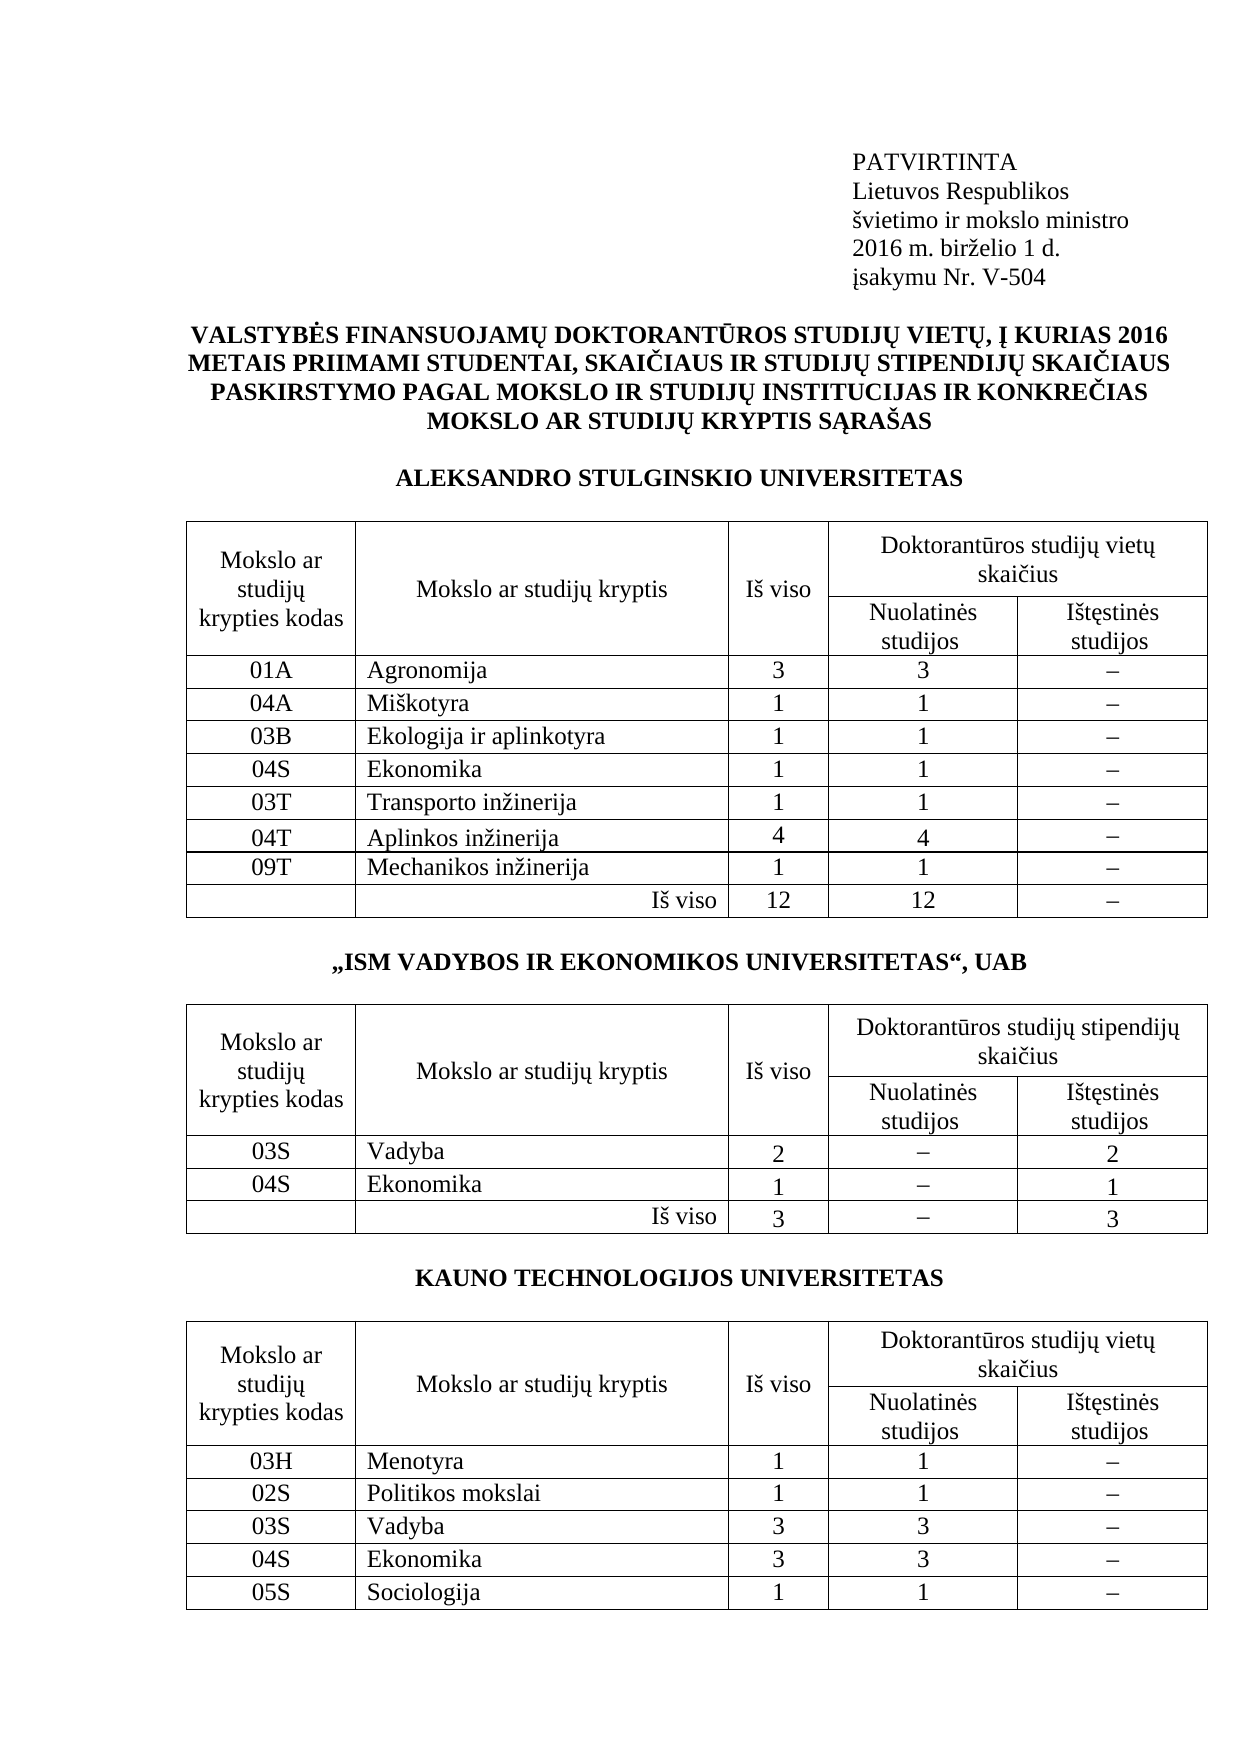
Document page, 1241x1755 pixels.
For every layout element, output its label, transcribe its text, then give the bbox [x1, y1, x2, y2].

table_cell Miškotyra [356, 689, 728, 720]
table_cell 05S [187, 1577, 355, 1609]
table_cell 03S [187, 1136, 355, 1168]
table_header Mokslo ar studijų kryptis [356, 1322, 728, 1445]
table_cell 1 [729, 1577, 828, 1609]
table_cell 1 [729, 1169, 828, 1200]
table_header Iš viso [729, 1322, 828, 1445]
table_cell 1 [729, 1479, 828, 1510]
text įsakymu Nr. V-504 [312, 262, 1182, 291]
table_cell Vadyba [356, 1511, 728, 1543]
table_cell 1 [829, 1577, 1017, 1609]
table_header Mokslo ar studijų krypties kodas [187, 1322, 355, 1445]
table_cell 3 [1018, 1201, 1207, 1233]
table_cell 03T [187, 787, 355, 819]
table_cell – [1018, 656, 1207, 687]
text švietimo ir mokslo ministro [312, 205, 1182, 233]
table_cell 1 [829, 853, 1017, 884]
text VALSTYBĖS FINANSUOJAMŲ DOKTORANTŪROS STUDIJŲ VIETŲ, Į KURIAS 2016 METAIS PRIIMAMI STUDENTAI, SKAIČIAUS IR STUDIJŲ STIPENDIJŲ SKAIČIAUS PASKIRSTYMO PAGAL MOKSLO IR STUDIJŲ INSTITUCIJAS IR KONKREČIAS MOKSLO AR STUDIJŲ KRYPTIS SĄRAŠAS [177, 320, 1182, 435]
table_cell 12 [729, 885, 828, 917]
table_cell 3 [729, 656, 828, 687]
table_cell 1 [829, 787, 1017, 819]
table_cell 03S [187, 1511, 355, 1543]
table_header Mokslo ar studijų kryptis [356, 1005, 728, 1135]
table_cell Menotyra [356, 1446, 728, 1477]
table_header Mokslo ar studijų krypties kodas [187, 1005, 355, 1135]
table_cell 03H [187, 1446, 355, 1477]
text 2016 m. birželio 1 d. [312, 233, 1182, 262]
table_cell – [829, 1136, 1017, 1168]
table_cell Transporto inžinerija [356, 787, 728, 819]
table_cell – [829, 1201, 1017, 1233]
table_header Doktorantūros studijų vietų skaičius [829, 1322, 1207, 1386]
table_cell Ištęstinės studijos [1018, 1077, 1207, 1135]
table_cell Aplinkos inžinerija [356, 820, 728, 851]
table_cell – [1018, 721, 1207, 753]
table_cell – [1018, 820, 1207, 851]
table_cell Ekonomika [356, 1544, 728, 1576]
table_cell 12 [829, 885, 1017, 917]
table_cell Ekologija ir aplinkotyra [356, 721, 728, 753]
table_cell Ekonomika [356, 1169, 728, 1200]
table_cell 09T [187, 853, 355, 884]
table_cell 04S [187, 1544, 355, 1576]
table_cell Ištęstinės studijos [1018, 597, 1207, 654]
table_cell 1 [729, 754, 828, 786]
table_header Mokslo ar studijų krypties kodas [187, 522, 355, 654]
table_cell 4 [829, 820, 1017, 851]
table_cell – [1018, 1446, 1207, 1477]
table_cell Vadyba [356, 1136, 728, 1168]
table_cell – [1018, 885, 1207, 917]
table_cell 1 [829, 1446, 1017, 1477]
table_cell – [1018, 1479, 1207, 1510]
table_cell 1 [729, 787, 828, 819]
table_cell 04S [187, 1169, 355, 1200]
table_cell – [829, 1169, 1017, 1200]
table_cell 2 [1018, 1136, 1207, 1168]
table_cell 1 [729, 721, 828, 753]
table_cell Iš viso [356, 885, 728, 917]
table_cell [187, 885, 355, 917]
table_cell – [1018, 853, 1207, 884]
table_cell 04A [187, 689, 355, 720]
table_cell 03B [187, 721, 355, 753]
table_cell 3 [829, 1544, 1017, 1576]
table_cell 3 [829, 1511, 1017, 1543]
table_cell Iš viso [356, 1201, 728, 1233]
table_cell 1 [729, 1446, 828, 1477]
table_cell 3 [829, 656, 1017, 687]
table_cell 1 [829, 1479, 1017, 1510]
table_cell 4 [729, 820, 828, 851]
table_header Doktorantūros studijų stipendijų skaičius [829, 1005, 1207, 1076]
table_cell 1 [829, 689, 1017, 720]
table_cell Ištęstinės studijos [1018, 1387, 1207, 1445]
table_cell 04T [187, 820, 355, 851]
table_cell 01A [187, 656, 355, 687]
table_cell – [1018, 787, 1207, 819]
table_cell 3 [729, 1201, 828, 1233]
table_cell Nuolatinės studijos [829, 1077, 1017, 1135]
text Lietuvos Respublikos [312, 176, 1182, 205]
table_cell – [1018, 689, 1207, 720]
table_cell 1 [729, 689, 828, 720]
table_cell – [1018, 1511, 1207, 1543]
table_cell – [1018, 754, 1207, 786]
table_cell – [1018, 1544, 1207, 1576]
table_cell 02S [187, 1479, 355, 1510]
text „ISM VADYBOS IR EKONOMIKOS UNIVERSITETAS“, UAB [177, 947, 1182, 976]
table_cell Ekonomika [356, 754, 728, 786]
table_header Iš viso [729, 1005, 828, 1135]
text PATVIRTINTA [312, 147, 1182, 176]
table_cell Nuolatinės studijos [829, 1387, 1017, 1445]
text KAUNO TECHNOLOGIJOS UNIVERSITETAS [177, 1263, 1182, 1292]
table_cell [187, 1201, 355, 1233]
table_cell 1 [829, 721, 1017, 753]
table_cell 3 [729, 1544, 828, 1576]
table_cell 3 [729, 1511, 828, 1543]
table_cell Mechanikos inžinerija [356, 853, 728, 884]
table_cell 1 [1018, 1169, 1207, 1200]
table_cell 2 [729, 1136, 828, 1168]
table_cell – [1018, 1577, 1207, 1609]
table_cell Sociologija [356, 1577, 728, 1609]
table_cell 04S [187, 754, 355, 786]
table_cell 1 [729, 853, 828, 884]
table_cell Agronomija [356, 656, 728, 687]
table_header Doktorantūros studijų vietų skaičius [829, 522, 1207, 596]
table_header Mokslo ar studijų kryptis [356, 522, 728, 654]
table_cell Politikos mokslai [356, 1479, 728, 1510]
table_cell 1 [829, 754, 1017, 786]
text ALEKSANDRO STULGINSKIO UNIVERSITETAS [177, 463, 1182, 492]
table_cell Nuolatinės studijos [829, 597, 1017, 654]
table_header Iš viso [729, 522, 828, 654]
